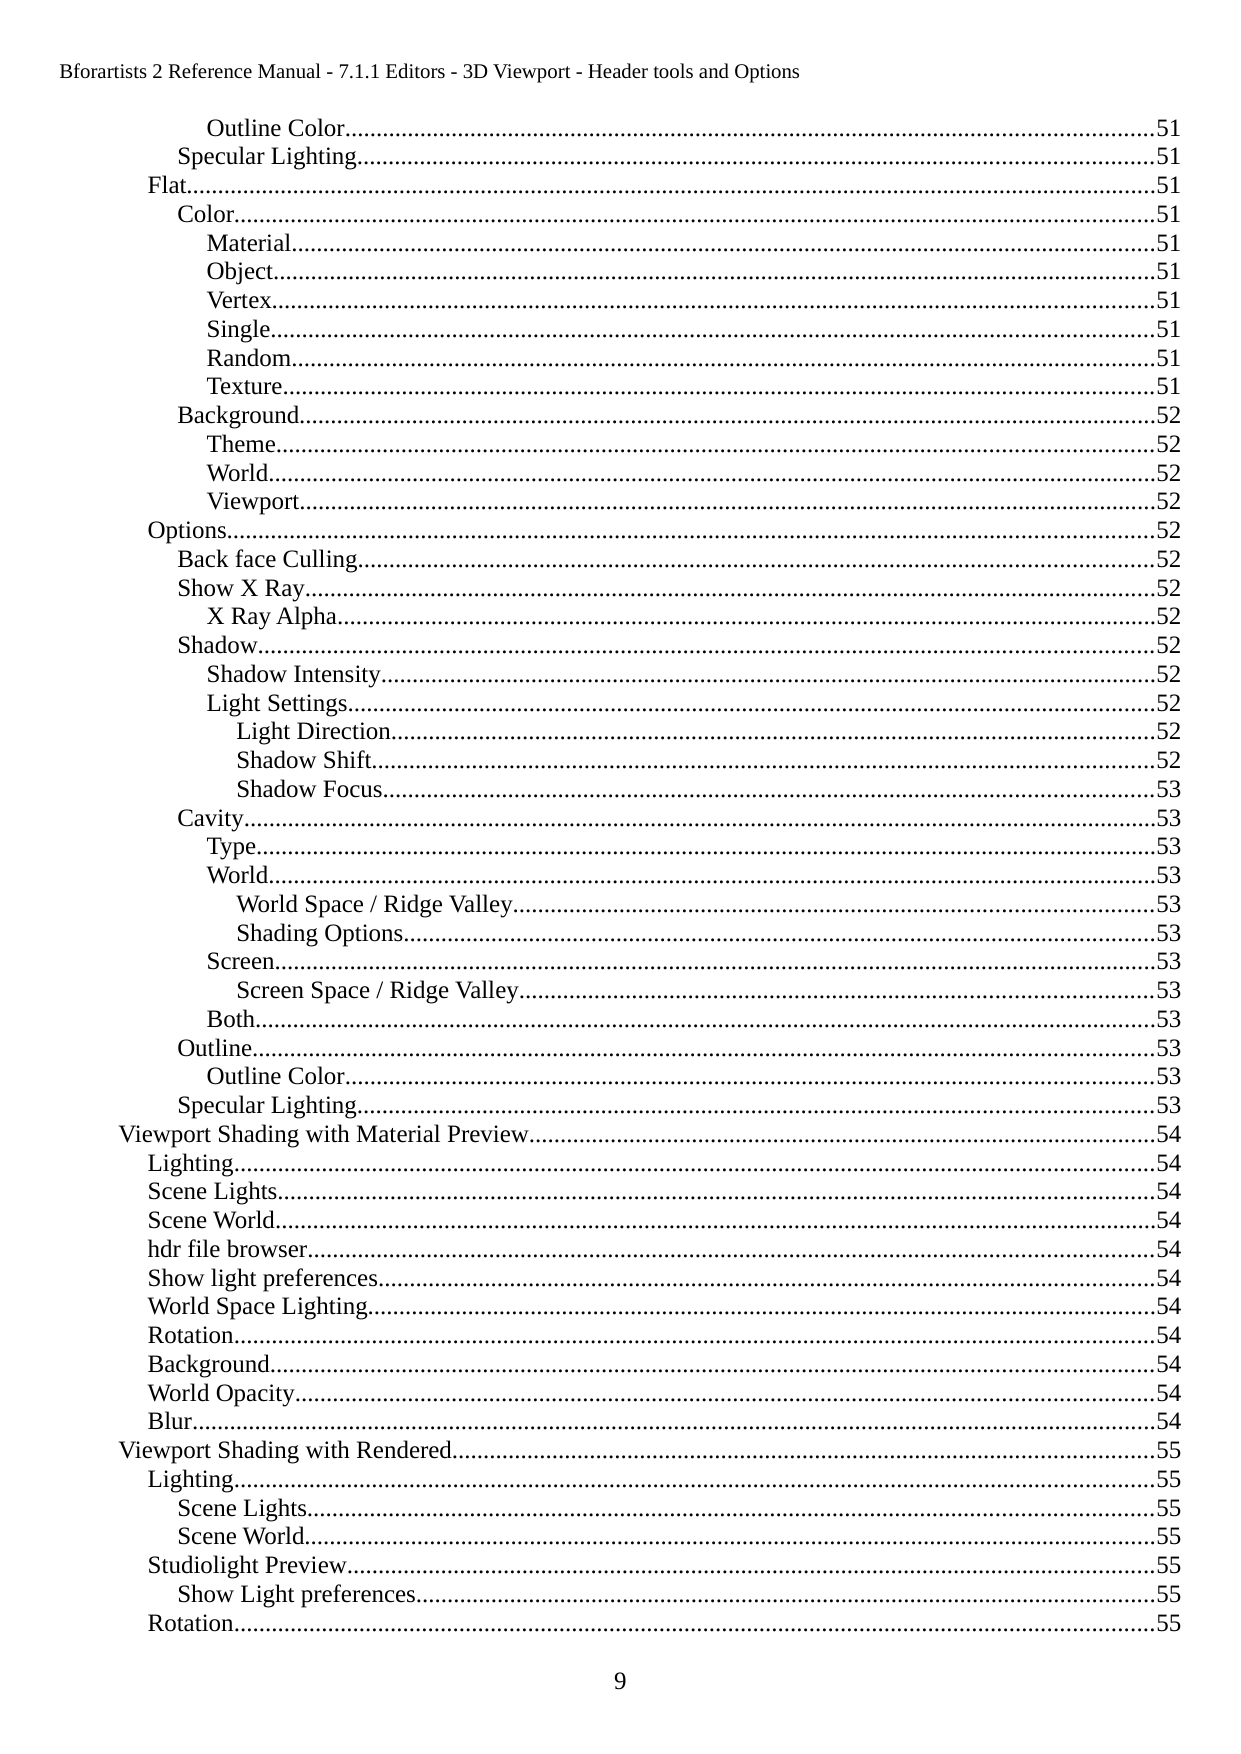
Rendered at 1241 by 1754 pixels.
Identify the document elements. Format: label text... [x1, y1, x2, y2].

text Shadow Intensity 52 [206, 659, 1181, 688]
text Color 51 [177, 199, 1181, 228]
text X Ray Alpha 52 [206, 601, 1181, 630]
text Viewport Shading with Rendered 55 [118, 1435, 1181, 1464]
text Material 51 [206, 228, 1181, 256]
text World 52 [206, 458, 1181, 486]
text Shadow Focus 53 [236, 774, 1181, 803]
text Show light preferences 54 [147, 1263, 1181, 1291]
text Screen Space / Ridge Valley 53 [236, 975, 1181, 1004]
text Screen 53 [206, 946, 1181, 975]
text Texture 51 [206, 371, 1181, 400]
text Show X Ray 52 [177, 573, 1181, 601]
text Rotation 55 [147, 1608, 1181, 1636]
text Outline Color 53 [206, 1061, 1181, 1090]
text Viewport Shading with Material Preview 54 [118, 1119, 1181, 1148]
text Light Direction 52 [236, 716, 1181, 745]
text Object 51 [206, 256, 1181, 285]
text Flat 51 [147, 170, 1181, 199]
text Scene World 54 [147, 1205, 1181, 1234]
text Vertex 51 [206, 285, 1181, 314]
text Outline Color 51 [206, 113, 1181, 141]
text Viewport 52 [206, 486, 1181, 515]
text Options 52 [147, 515, 1181, 544]
text hdr file browser 54 [147, 1234, 1181, 1263]
text Background 54 [147, 1349, 1181, 1378]
text Blur 54 [147, 1406, 1181, 1435]
text Lighting 54 [147, 1148, 1181, 1176]
text Type 53 [206, 831, 1181, 860]
text Both 53 [206, 1004, 1181, 1033]
text World Space Lighting 54 [147, 1291, 1181, 1320]
text Shading Options 53 [236, 918, 1181, 946]
text World Space / Ridge Valley 53 [236, 889, 1181, 918]
text Studiolight Preview 55 [147, 1550, 1181, 1579]
text Lighting 55 [147, 1464, 1181, 1493]
text Background 52 [177, 400, 1181, 429]
text Single 51 [206, 314, 1181, 343]
text Show Light preferences 55 [177, 1579, 1181, 1608]
text Scene Lights 55 [177, 1493, 1181, 1521]
text Scene Lights 54 [147, 1176, 1181, 1205]
text World 53 [206, 860, 1181, 889]
text Scene World 55 [177, 1521, 1181, 1550]
text Random 51 [206, 343, 1181, 371]
text Cavity 53 [177, 803, 1181, 831]
text Back face Culling 52 [177, 544, 1181, 573]
text Shadow Shift 52 [236, 745, 1181, 774]
text Rotation 54 [147, 1320, 1181, 1349]
text World Opacity 54 [147, 1378, 1181, 1406]
text Specular Lighting 53 [177, 1090, 1181, 1119]
text Light Settings 52 [206, 688, 1181, 716]
text Specular Lighting 51 [177, 141, 1181, 170]
text Shadow 52 [177, 630, 1181, 659]
text Theme 52 [206, 429, 1181, 458]
text Outline 53 [177, 1033, 1181, 1061]
